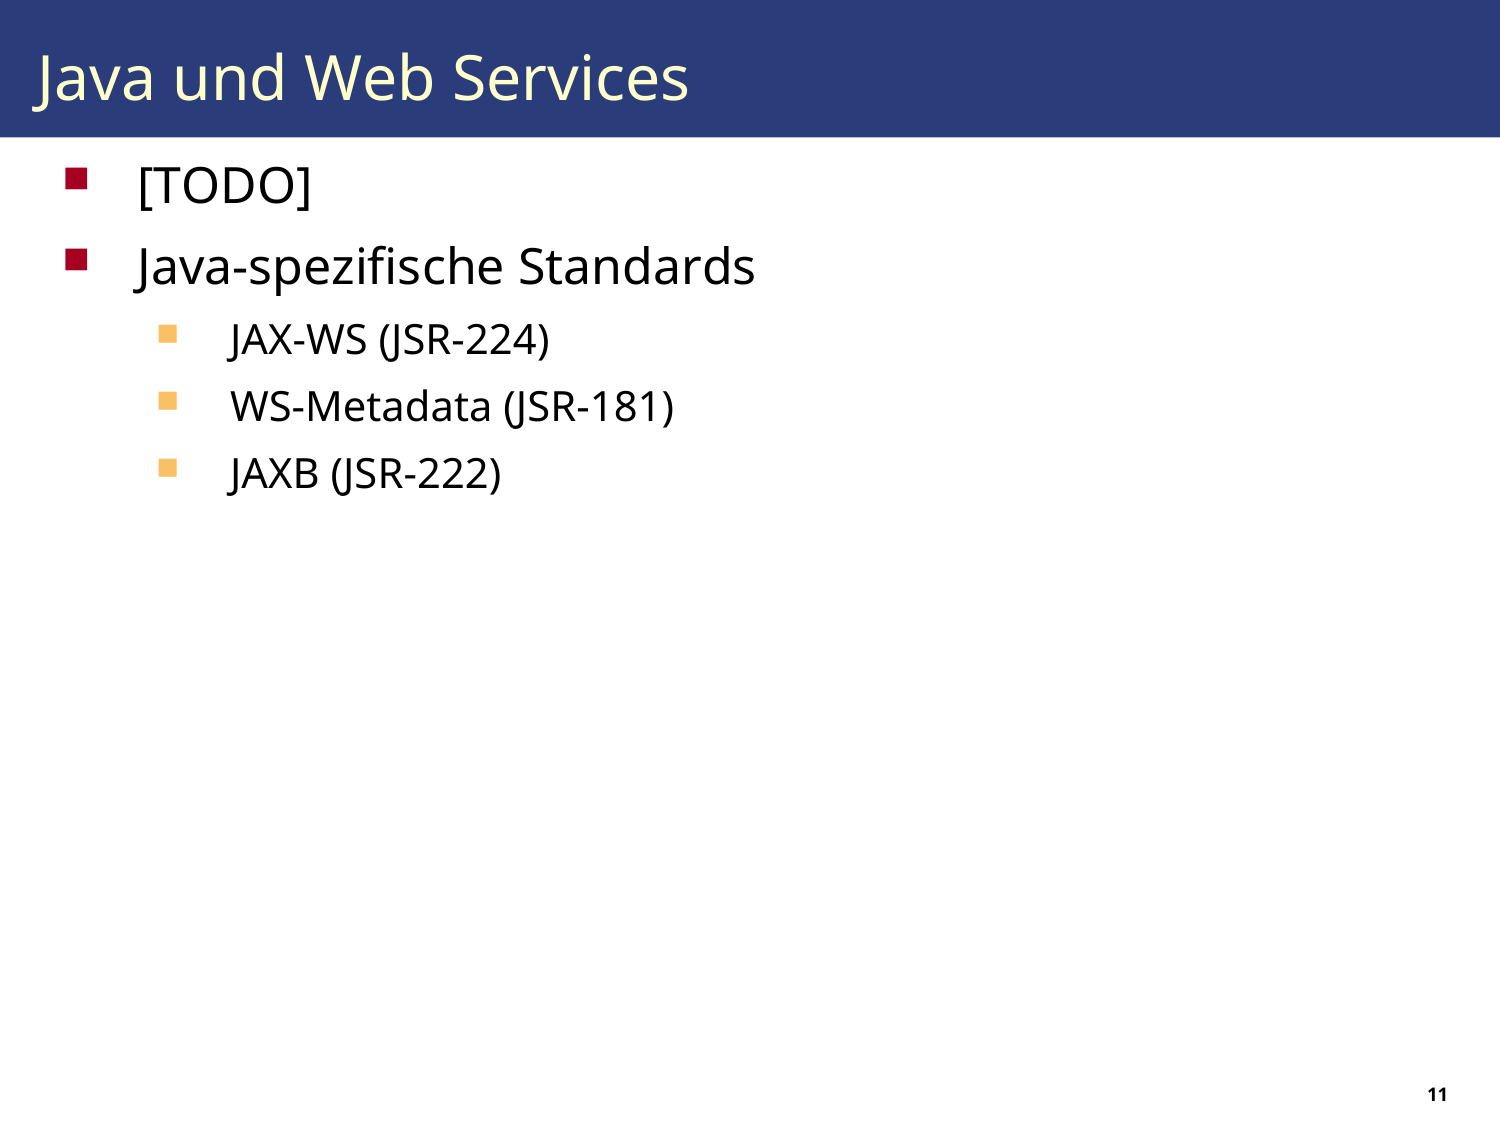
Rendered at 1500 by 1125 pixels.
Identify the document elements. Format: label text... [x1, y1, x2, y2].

text_box [1412, 1077, 1500, 1117]
text_box Java und Web Services [37, 0, 1476, 151]
list [TODO] Java-spezifische Standards JAX-WS (JSR-224) WS-Metadata (JSR-181) JAXB (JSR-222) [62, 149, 1449, 1072]
